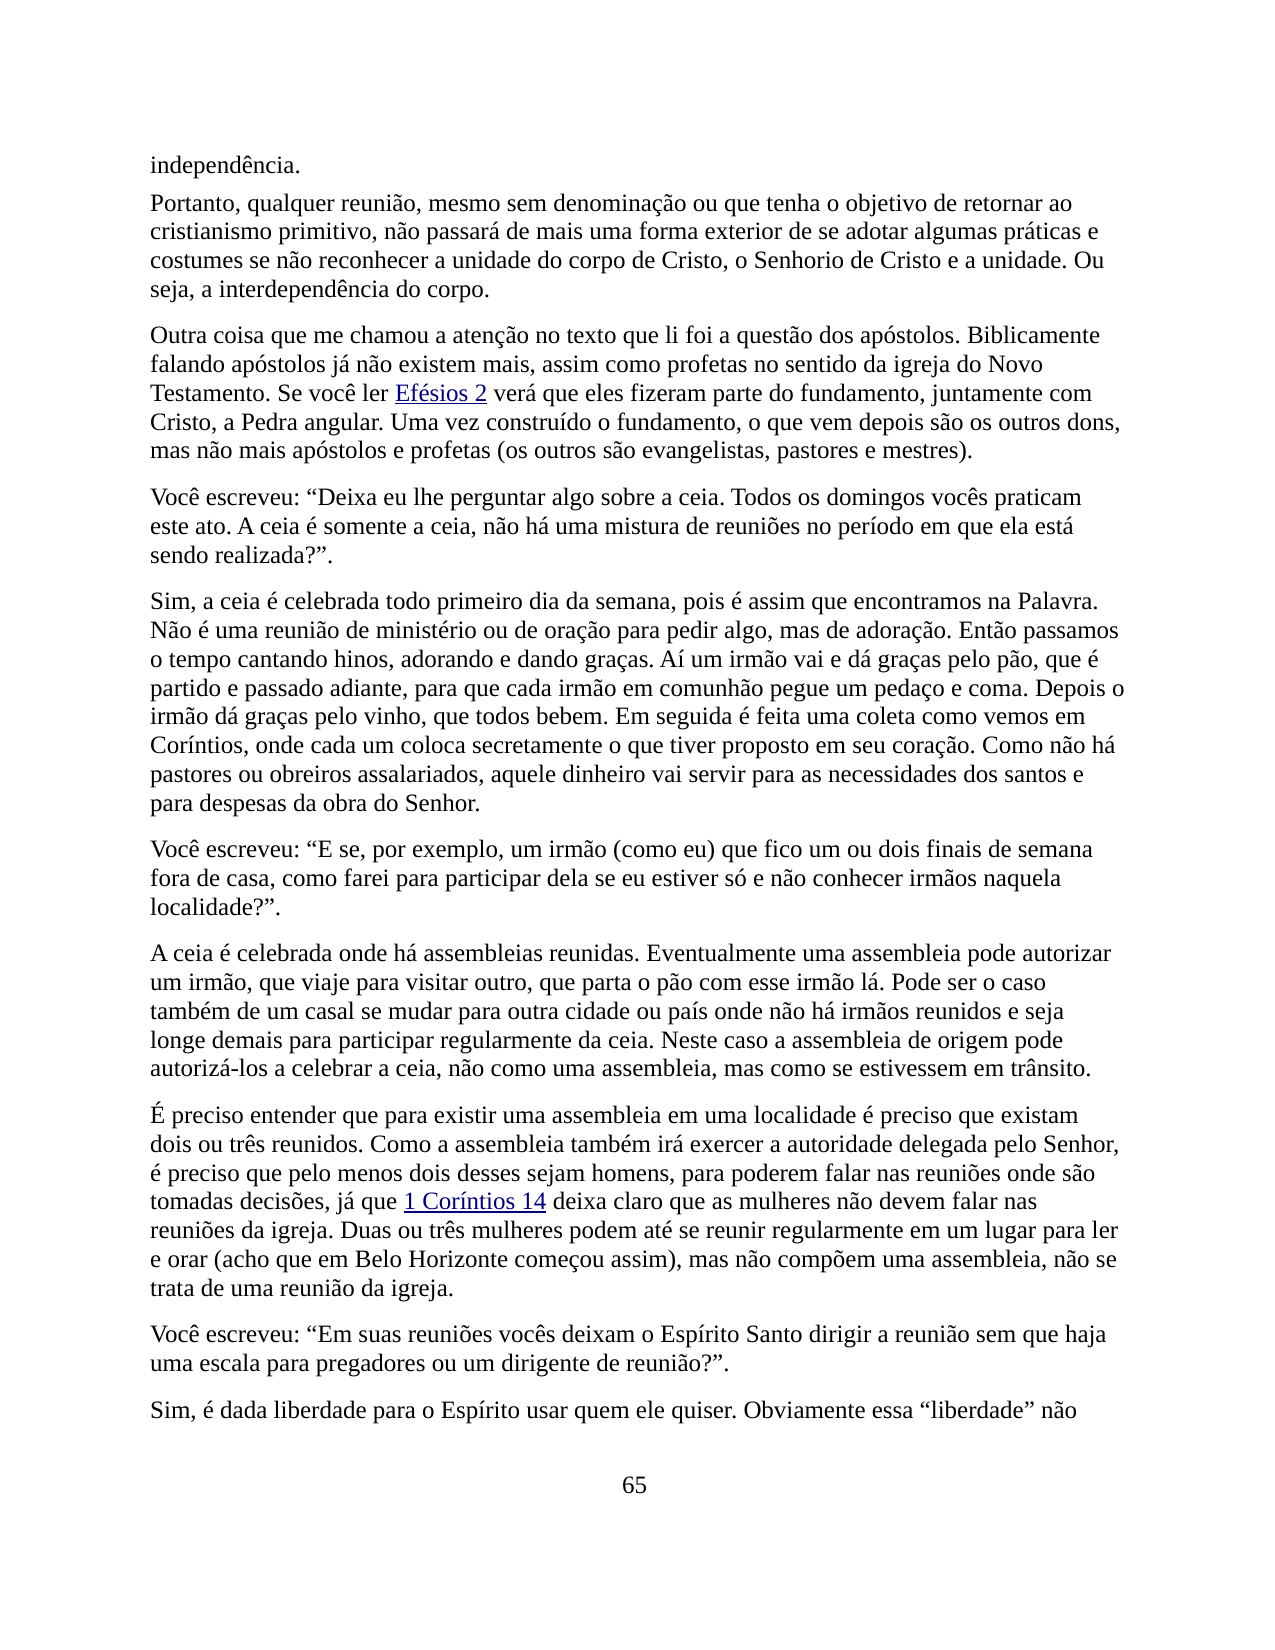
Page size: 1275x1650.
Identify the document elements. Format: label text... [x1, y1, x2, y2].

text Portanto, qualquer reunião, mesmo sem denominação ou que tenha o objetivo de retornar ao cristianismo primitivo, não passará de mais uma forma exterior de se adotar algumas práticas e costumes se não reconhecer a unidade do corpo de Cristo, o Senhorio de Cristo e a unidade. Ou seja, a interdependência do corpo. [150, 188, 1125, 303]
text Você escreveu: “Deixa eu lhe perguntar algo sobre a ceia. Todos os domingos vocês praticam este ato. A ceia é somente a ceia, não há uma mistura de reuniões no período em que ela está sendo realizada?”. [150, 482, 1125, 568]
text Você escreveu: “E se, por exemplo, um irmão (como eu) que fico um ou dois finais de semana fora de casa, como farei para participar dela se eu estiver só e não conhecer irmãos naquela localidade?”. [150, 834, 1125, 921]
text É preciso entender que para existir uma assembleia em uma localidade é preciso que existam dois ou três reunidos. Como a assembleia também irá exercer a autoridade delegada pelo Senhor, é preciso que pelo menos dois desses sejam homens, para poderem falar nas reuniões onde são tomadas decisões, já que 1 Coríntios 14 deixa claro que as mulheres não devem falar nas reuniões da igreja. Duas ou três mulheres podem até se reunir regularmente em um lugar para ler e orar (acho que em Belo Horizonte começou assim), mas não compõem uma assembleia, não se trata de uma reunião da igreja. [150, 1100, 1125, 1301]
text independência. [150, 150, 1125, 179]
text A ceia é celebrada onde há assembleias reunidas. Eventualmente uma assembleia pode autorizar um irmão, que viaje para visitar outro, que parta o pão com esse irmão lá. Pode ser o caso também de um casal se mudar para outra cidade ou país onde não há irmãos reunidos e seja longe demais para participar regularmente da ceia. Neste caso a assembleia de origem pode autorizá-los a celebrar a ceia, não como uma assembleia, mas como se estivessem em trânsito. [150, 938, 1125, 1082]
text Sim, é dada liberdade para o Espírito usar quem ele quiser. Obviamente essa “liberdade” não [150, 1395, 1125, 1423]
text Sim, a ceia é celebrada todo primeiro dia da semana, pois é assim que encontramos na Palavra. Não é uma reunião de ministério ou de oração para pedir algo, mas de adoração. Então passamos o tempo cantando hinos, adorando e dando graças. Aí um irmão vai e dá graças pelo pão, que é partido e passado adiante, para que cada irmão em comunhão pegue um pedaço e coma. Depois o irmão dá graças pelo vinho, que todos bebem. Em seguida é feita uma coleta como vemos em Coríntios, onde cada um coloca secretamente o que tiver proposto em seu coração. Como não há pastores ou obreiros assalariados, aquele dinheiro vai servir para as necessidades dos santos e para despesas da obra do Senhor. [150, 586, 1125, 816]
text Outra coisa que me chamou a atenção no texto que li foi a questão dos apóstolos. Biblicamente falando apóstolos já não existem mais, assim como profetas no sentido da igreja do Novo Testamento. Se você ler Efésios 2 verá que eles fizeram parte do fundamento, juntamente com Cristo, a Pedra angular. Uma vez construído o fundamento, o que vem depois são os outros dons, mas não mais apóstolos e profetas (os outros são evangelistas, pastores e mestres). [150, 321, 1125, 464]
text Você escreveu: “Em suas reuniões vocês deixam o Espírito Santo dirigir a reunião sem que haja uma escala para pregadores ou um dirigente de reunião?”. [150, 1319, 1125, 1377]
